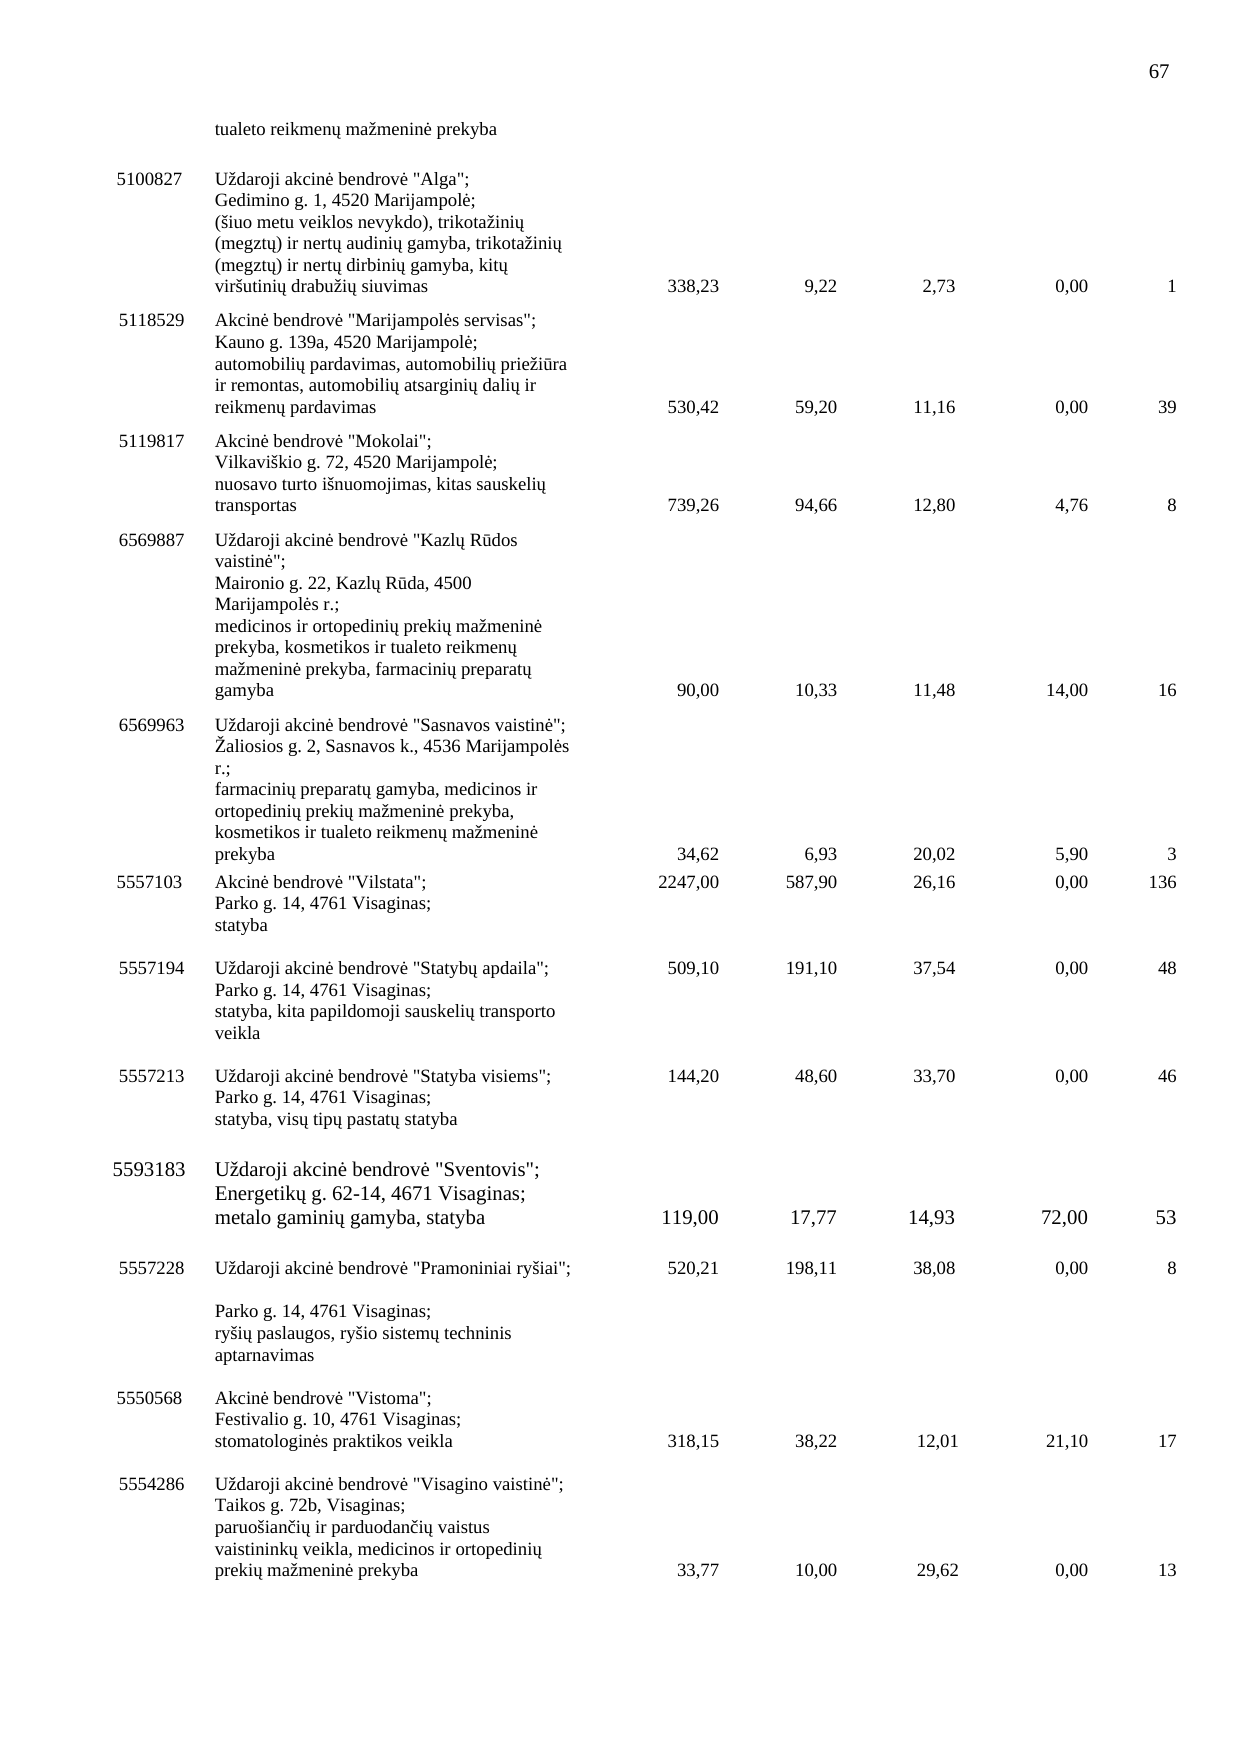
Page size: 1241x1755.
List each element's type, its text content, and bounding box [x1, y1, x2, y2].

table_cell 6569963 [100, 707, 203, 871]
table_cell 12,01 [853, 1387, 974, 1473]
table_cell 191,10 [735, 957, 853, 1065]
table_cell 5100827 [100, 161, 203, 303]
table_cell 5557194 [100, 957, 203, 1065]
table_cell 39 [1104, 303, 1192, 423]
table_cell Uždaroji akcinė bendrovė "Kazlų Rūdos vaistinė"; Maironio g. 22, Kazlų Rūda, 4500 Marijampolės r.; medicinos ir ortopedinių prekių mažmeninė prekyba, kosmetikos ir tualeto reikmenų mažmeninė prekyba, farmacinių preparatų gamyba [203, 522, 587, 707]
table_cell 38,22 [735, 1387, 853, 1473]
table_cell 5557103 [100, 871, 203, 957]
table_cell 10,33 [735, 522, 853, 707]
table_cell [735, 118, 853, 161]
table_cell 1 [1104, 161, 1192, 303]
table_cell 13 [1104, 1473, 1192, 1602]
table_cell 5593183 [100, 1151, 203, 1236]
table_cell 530,42 [587, 303, 735, 423]
table_cell 5557213 [100, 1065, 203, 1151]
table_cell [587, 1236, 735, 1257]
table_cell 17 [1104, 1387, 1192, 1473]
table_cell 338,23 [587, 161, 735, 303]
table_cell 6569887 [100, 522, 203, 707]
table_cell [587, 118, 735, 161]
table_cell 90,00 [587, 522, 735, 707]
table_cell Uždaroji akcinė bendrovė "Statyba visiems"; Parko g. 14, 4761 Visaginas; statyba, visų tipų pastatų statyba [203, 1065, 587, 1151]
table_cell [971, 1236, 1104, 1257]
table_cell 10,00 [735, 1473, 853, 1602]
table_cell [971, 118, 1104, 161]
table_cell 14,00 [971, 522, 1104, 707]
table_cell 144,20 [587, 1065, 735, 1151]
table_cell 0,00 [971, 1257, 1104, 1387]
table_cell 9,22 [735, 161, 853, 303]
table_cell [100, 1236, 203, 1257]
table_cell 136 [1104, 871, 1192, 957]
table_cell 34,62 [587, 707, 735, 871]
table_cell 5119817 [100, 424, 203, 522]
table_cell 0,00 [971, 957, 1104, 1065]
table_cell 14,93 [853, 1151, 971, 1236]
table_cell 72,00 [971, 1151, 1104, 1236]
table_cell 3 [1104, 707, 1192, 871]
table_cell tualeto reikmenų mažmeninė prekyba [203, 118, 587, 161]
table_cell 11,16 [853, 303, 971, 423]
table_cell [853, 118, 971, 161]
table_cell 5557228 [100, 1257, 203, 1387]
table_cell Akcinė bendrovė "Vistoma"; Festivalio g. 10, 4761 Visaginas; stomatologinės praktikos veikla [203, 1387, 587, 1473]
table_cell 48,60 [735, 1065, 853, 1151]
table_cell 48 [1104, 957, 1192, 1065]
table_cell 59,20 [735, 303, 853, 423]
table_cell Uždaroji akcinė bendrovė "Alga"; Gedimino g. 1, 4520 Marijampolė; (šiuo metu veiklos nevykdo), trikotažinių (megztų) ir nertų audinių gamyba, trikotažinių (megztų) ir nertų dirbinių gamyba, kitų viršutinių drabužių siuvimas [203, 161, 587, 303]
table_cell 119,00 [587, 1151, 735, 1236]
table_cell 5550568 [100, 1387, 203, 1473]
table_cell 38,08 [853, 1257, 971, 1387]
table_cell [203, 1236, 587, 1257]
table_cell Uždaroji akcinė bendrovė "Statybų apdaila"; Parko g. 14, 4761 Visaginas; statyba, kita papildomoji sauskelių transporto veikla [203, 957, 587, 1065]
table_cell 53 [1104, 1151, 1192, 1236]
table_cell 4,76 [971, 424, 1104, 522]
table_cell Uždaroji akcinė bendrovė "Pramoniniai ryšiai"; Parko g. 14, 4761 Visaginas; ryšių paslaugos, ryšio sistemų techninis aptarnavimas [203, 1257, 587, 1387]
table_cell Akcinė bendrovė "Mokolai"; Vilkaviškio g. 72, 4520 Marijampolė; nuosavo turto išnuomojimas, kitas sauskelių transportas [203, 424, 587, 522]
table_cell Akcinė bendrovė "Marijampolės servisas"; Kauno g. 139a, 4520 Marijampolė; automobilių pardavimas, automobilių priežiūra ir remontas, automobilių atsarginių dalių ir reikmenų pardavimas [203, 303, 587, 423]
table_cell 26,16 [853, 871, 971, 957]
table_cell 94,66 [735, 424, 853, 522]
table_cell 20,02 [853, 707, 971, 871]
table_cell [100, 118, 203, 161]
table_cell 17,77 [735, 1151, 853, 1236]
table_cell 2247,00 [587, 871, 735, 957]
table_cell Uždaroji akcinė bendrovė "Sventovis"; Energetikų g. 62-14, 4671 Visaginas; metalo gaminių gamyba, statyba [203, 1151, 587, 1236]
table_cell 5118529 [100, 303, 203, 423]
table_cell 587,90 [735, 871, 853, 957]
table_cell [1104, 1236, 1192, 1257]
table_cell [1104, 118, 1192, 161]
table_cell [853, 1236, 971, 1257]
table_cell 0,00 [971, 1065, 1104, 1151]
table_cell 0,00 [975, 1473, 1104, 1602]
table_cell 5554286 [100, 1473, 203, 1602]
table_cell 11,48 [853, 522, 971, 707]
table_cell 6,93 [735, 707, 853, 871]
table_cell 12,80 [853, 424, 971, 522]
table_cell 29,62 [853, 1473, 974, 1602]
table_cell 2,73 [853, 161, 971, 303]
table_cell 0,00 [971, 303, 1104, 423]
table_cell 8 [1104, 424, 1192, 522]
table_cell Akcinė bendrovė "Vilstata"; Parko g. 14, 4761 Visaginas; statyba [203, 871, 587, 957]
table_cell 318,15 [587, 1387, 735, 1473]
table_cell 21,10 [975, 1387, 1104, 1473]
table_cell 16 [1104, 522, 1192, 707]
table_cell 0,00 [971, 161, 1104, 303]
table_cell 0,00 [971, 871, 1104, 957]
table_cell 520,21 [587, 1257, 735, 1387]
table_cell 37,54 [853, 957, 971, 1065]
table_cell 5,90 [971, 707, 1104, 871]
table_cell 33,77 [587, 1473, 735, 1602]
table_cell 739,26 [587, 424, 735, 522]
table_cell 46 [1104, 1065, 1192, 1151]
table_cell 33,70 [853, 1065, 971, 1151]
table_cell 198,11 [735, 1257, 853, 1387]
table_cell [735, 1236, 853, 1257]
table_cell 8 [1104, 1257, 1192, 1387]
table_cell 509,10 [587, 957, 735, 1065]
table_cell Uždaroji akcinė bendrovė "Sasnavos vaistinė"; Žaliosios g. 2, Sasnavos k., 4536 Marijampolės r.; farmacinių preparatų gamyba, medicinos ir ortopedinių prekių mažmeninė prekyba, kosmetikos ir tualeto reikmenų mažmeninė prekyba [203, 707, 587, 871]
table_cell Uždaroji akcinė bendrovė "Visagino vaistinė"; Taikos g. 72b, Visaginas; paruošiančių ir parduodančių vaistus vaistininkų veikla, medicinos ir ortopedinių prekių mažmeninė prekyba [203, 1473, 587, 1602]
